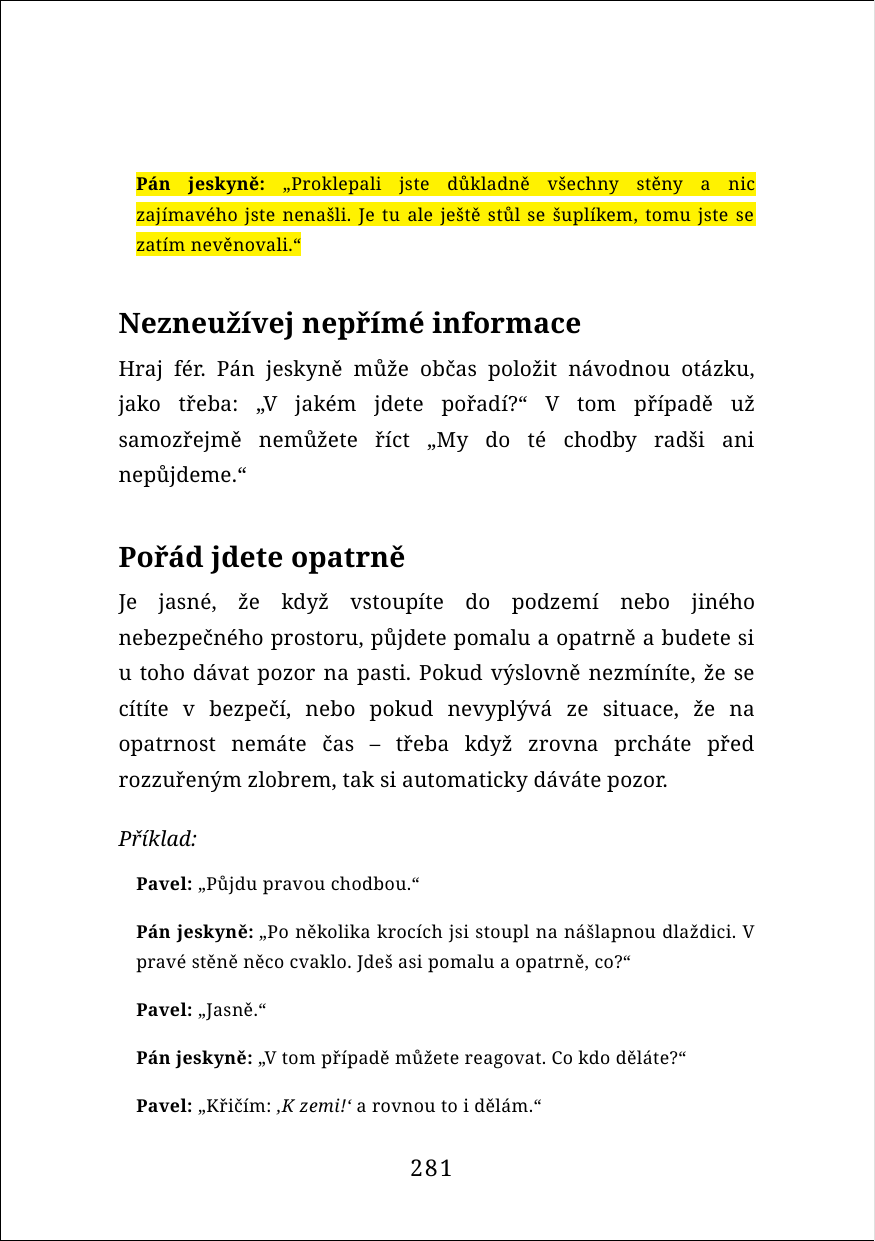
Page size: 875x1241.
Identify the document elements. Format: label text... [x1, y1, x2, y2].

subtitle Nezneužívej nepřímé informace [118, 304, 756, 342]
text Pavel: „Křičím: ‚K zemi!‘ a rovnou to i dělám.“ [136, 1093, 756, 1117]
text Příklad: [118, 824, 756, 853]
text Hraj fér. Pán jeskyně může občas položit návodnou otázku, jako třeba: „V jakém jdete pořadí?“ V tom případě už samozřejmě nemůžete říct „My do té chodby radši ani nepůjdeme.“ [118, 354, 756, 489]
text Pán jeskyně: „Proklepali jste důkladně všechny stěny a nic zajímavého jste nenašli. Je tu ale ještě stůl se šuplíkem, tomu jste se zatím nevěnovali.“ [136, 172, 756, 256]
subtitle Pořád jdete opatrně [118, 537, 756, 576]
text Pavel: „Půjdu pravou chodbou.“ [136, 871, 756, 896]
text Je jasné, že když vstoupíte do podzemí nebo jiného nebezpečného prostoru, půjdete pomalu a opatrně a budete si u toho dávat pozor na pasti. Pokud výslovně nezmíníte, že se cítíte v bezpečí, nebo pokud nevyplývá ze situace, že na opatrnost nemáte čas – třeba když zrovna prcháte před rozzuřeným zlobrem, tak si automaticky dáváte pozor. [118, 587, 756, 793]
text Pán jeskyně: „V tom případě můžete reagovat. Co kdo děláte?“ [136, 1045, 756, 1069]
text Pavel: „Jasně.“ [136, 997, 756, 1022]
text Pán jeskyně: „Po několika krocích jsi stoupl na nášlapnou dlaždici. V pravé stěně něco cvaklo. Jdeš asi pomalu a opatrně, co?“ [136, 919, 756, 974]
